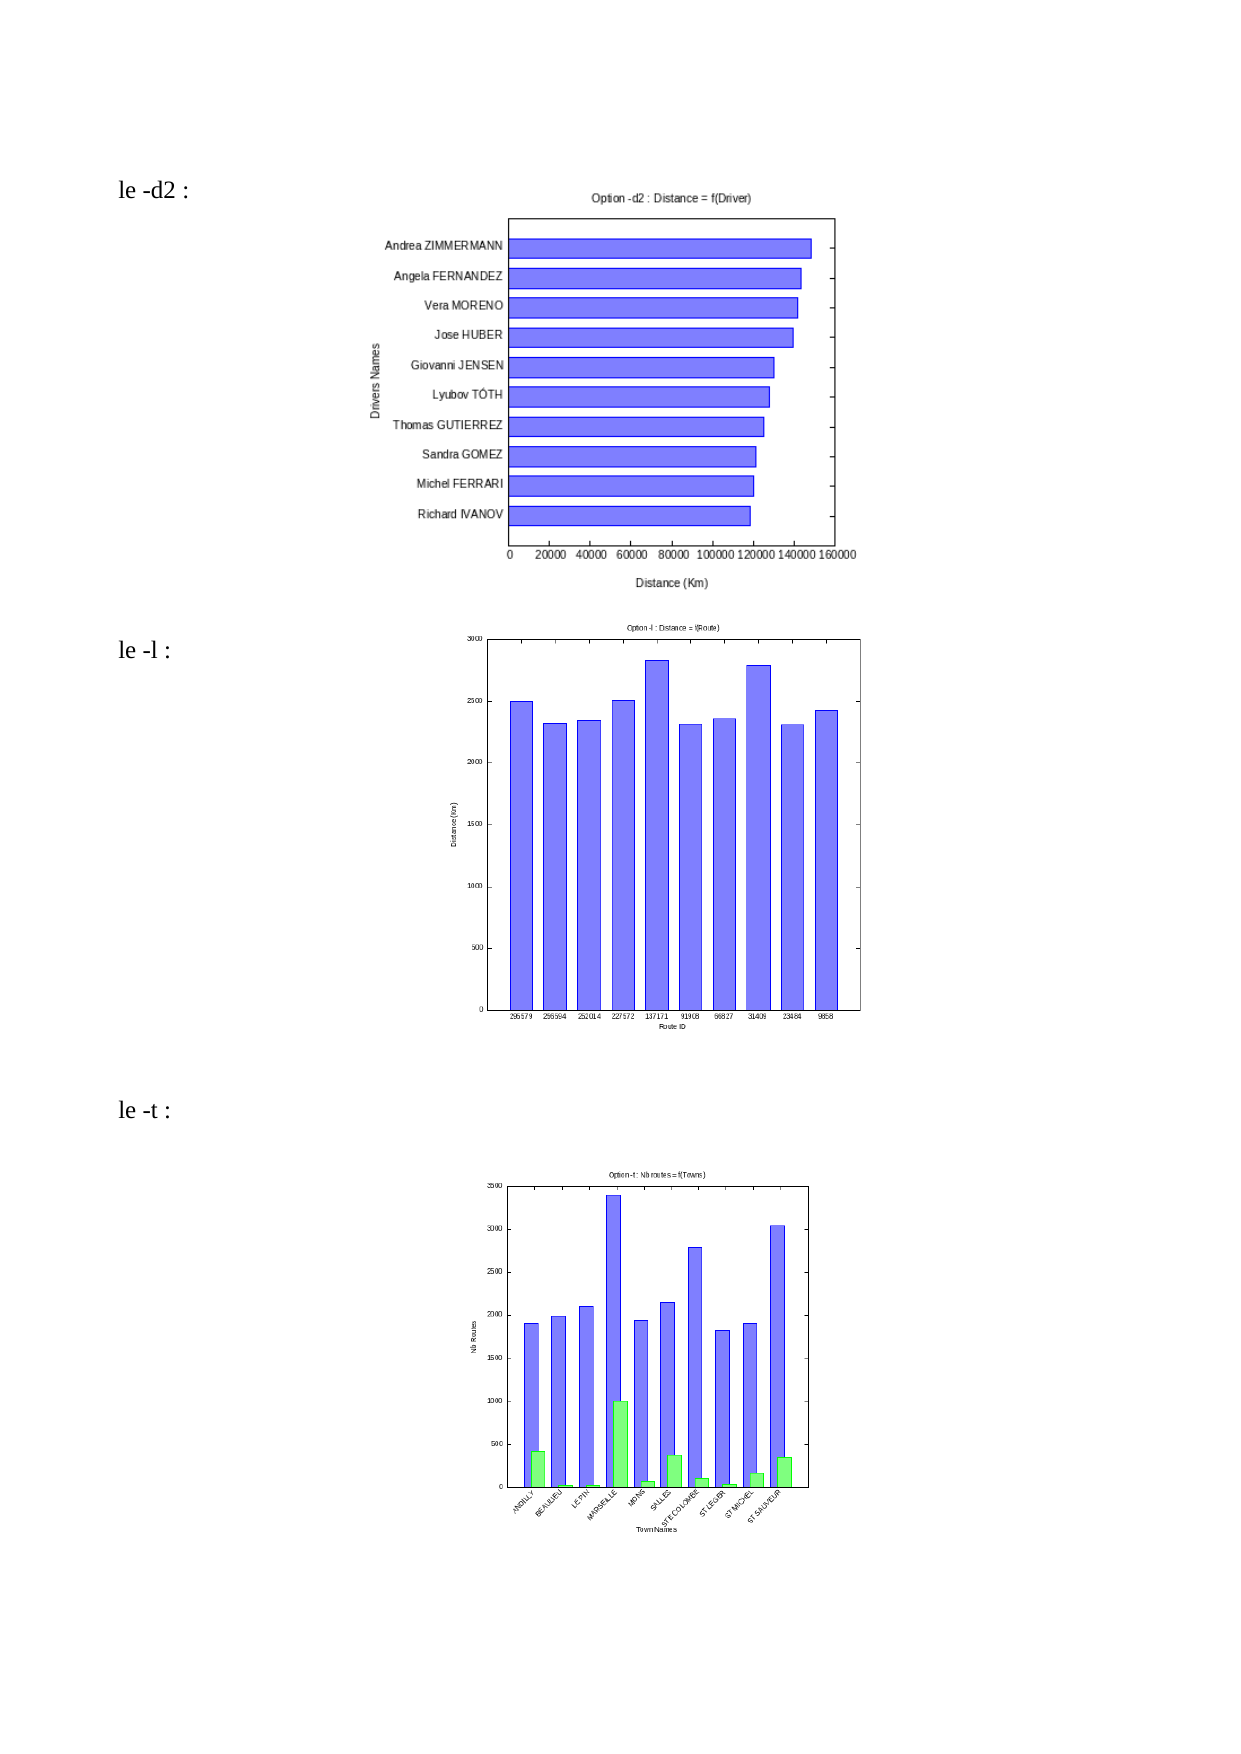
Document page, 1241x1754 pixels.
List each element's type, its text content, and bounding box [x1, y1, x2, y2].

text le -d2 : [118, 176, 350, 204]
text [892, 176, 1122, 204]
picture [350, 168, 892, 610]
text le -l : [118, 636, 425, 664]
text le -t : [118, 1096, 1122, 1124]
picture [425, 618, 878, 1032]
text [878, 636, 1122, 664]
picture [370, 1165, 919, 1577]
